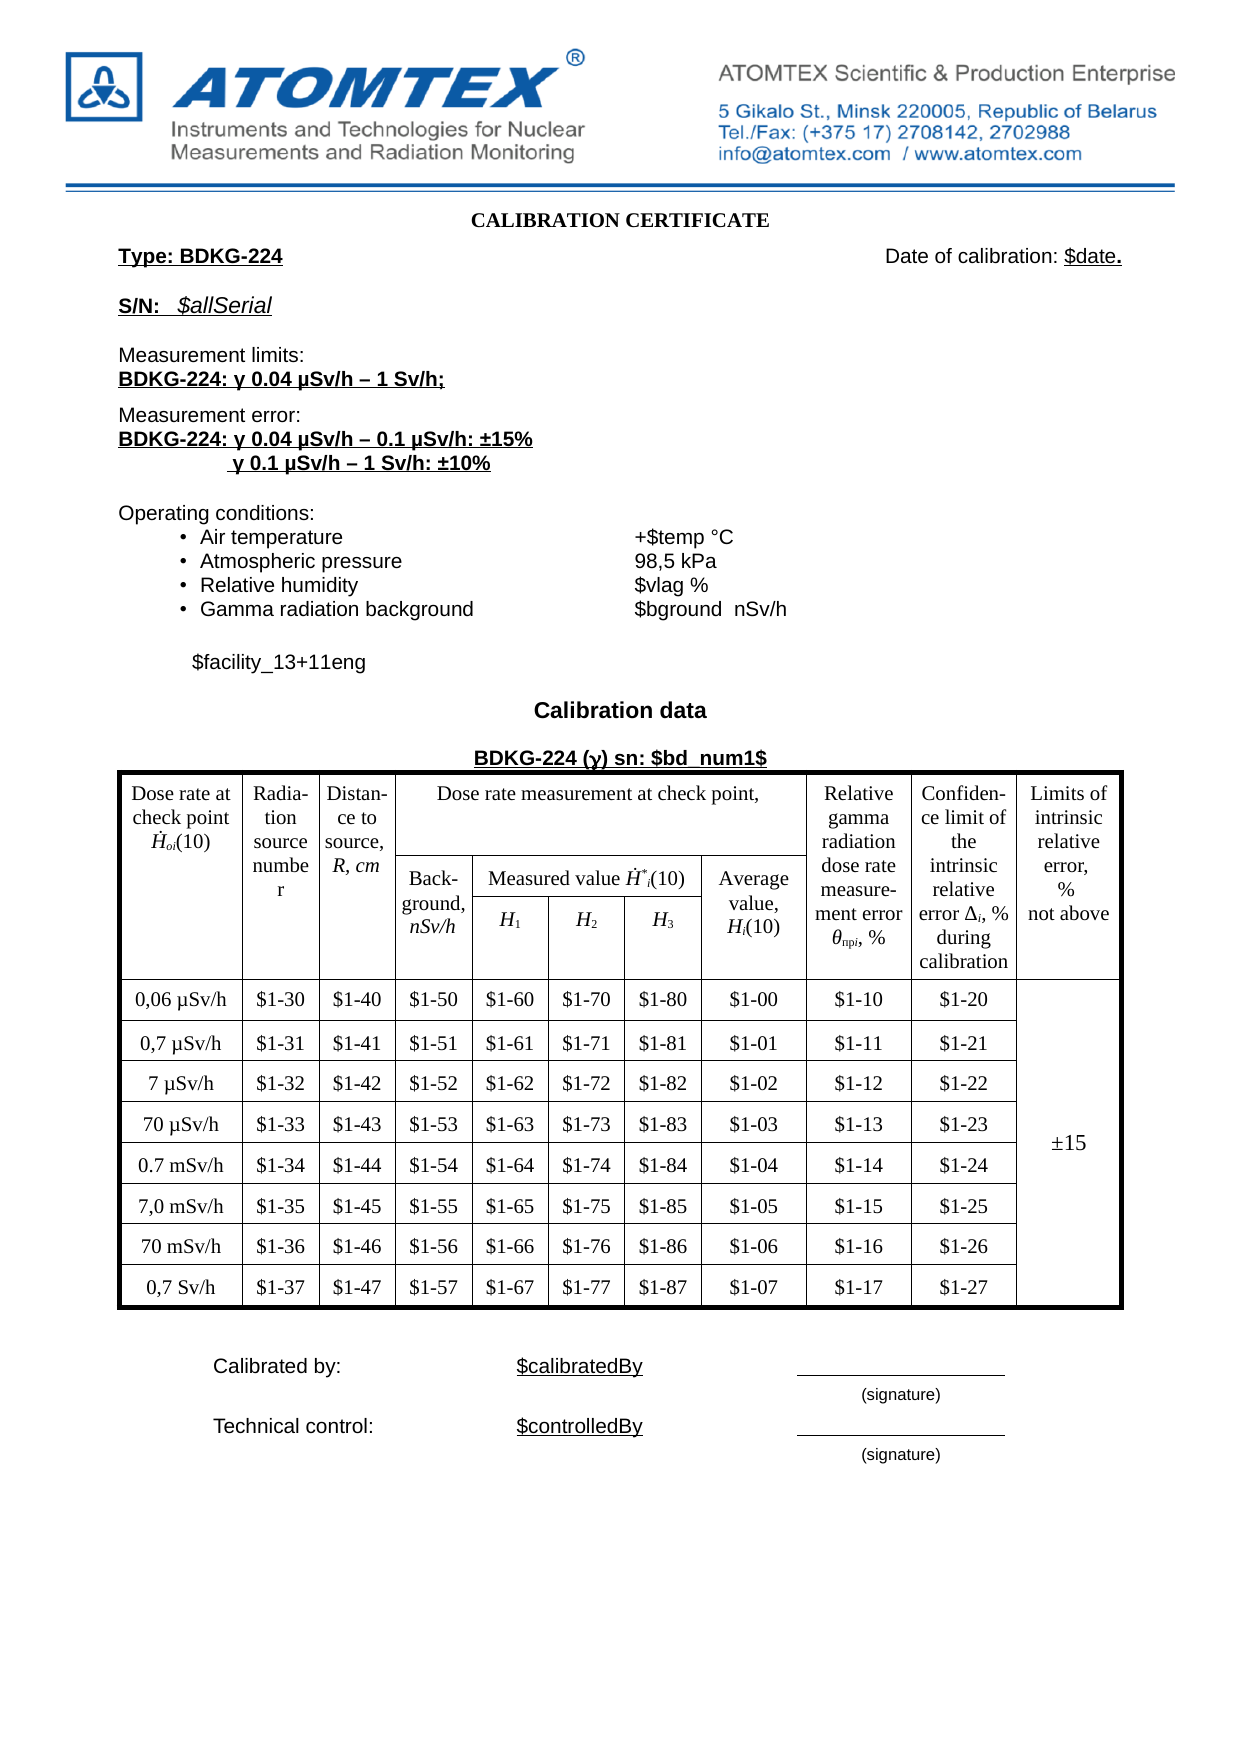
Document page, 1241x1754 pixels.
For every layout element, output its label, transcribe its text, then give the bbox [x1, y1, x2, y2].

table_cell $1-52 [396, 1061, 472, 1101]
table_cell $controlledBy [514, 1411, 771, 1441]
table_cell $1-26 [912, 1224, 1016, 1264]
table_cell $1-36 [243, 1224, 319, 1264]
table_cell $1-73 [549, 1102, 624, 1142]
text Measurement error: [118, 402, 1122, 426]
table_cell Relative gamma radiation dose rate measure-ment error θпрi, % [807, 775, 911, 979]
table_cell Dose rate measurement at check point, [396, 775, 806, 855]
table_cell 0,7 µSv/h [122, 1021, 242, 1060]
text $facility_13+11eng [118, 649, 1122, 673]
table_cell Technical control: [210, 1411, 513, 1441]
text S/N: $allSerial [118, 292, 1122, 318]
table_cell $1-33 [243, 1102, 319, 1142]
table_cell Distan-ce to source, R, сm [320, 775, 395, 979]
table_cell $1-47 [320, 1265, 395, 1305]
table_cell $1-16 [807, 1224, 911, 1264]
table_cell $1-12 [807, 1061, 911, 1101]
table_cell $1-60 [473, 980, 548, 1020]
table_cell $1-07 [702, 1265, 806, 1305]
table_cell H3 [625, 897, 701, 979]
table_cell $1-81 [625, 1021, 701, 1060]
table_cell $1-44 [320, 1143, 395, 1183]
table_cell [514, 1381, 771, 1411]
table_cell $1-62 [473, 1061, 548, 1101]
text BDKG-224: γ 0.04 µSv/h – 0.1 µSv/h: ±15% [118, 426, 1122, 450]
table_cell $1-24 [912, 1143, 1016, 1183]
table_cell Dose rate at check point Ḣoi(10) [122, 775, 242, 979]
text BDKG-224: γ 0.04 µSv/h – 1 Sv/h; [118, 366, 1122, 390]
table_cell $1-22 [912, 1061, 1016, 1101]
table_cell $1-04 [702, 1143, 806, 1183]
table_cell $1-57 [396, 1265, 472, 1305]
table_cell $1-32 [243, 1061, 319, 1101]
table_cell $1-80 [625, 980, 701, 1020]
table_cell $1-02 [702, 1061, 806, 1101]
text CALIBRATION CERTIFICATE [118, 208, 1122, 232]
table_cell [210, 1441, 513, 1471]
list Air temperature +$temp °C [179, 524, 1122, 549]
table_cell $1-56 [396, 1224, 472, 1264]
table_cell $1-27 [912, 1265, 1016, 1305]
table_cell $1-54 [396, 1143, 472, 1183]
table_cell $1-66 [473, 1224, 548, 1264]
list Gamma radiation background $bground nSv/h [179, 597, 1122, 621]
table_cell $1-30 [243, 980, 319, 1020]
table_cell $1-70 [549, 980, 624, 1020]
table_cell Confiden-ce limit of the intrinsic relative error Δi, % during calibration [912, 775, 1016, 979]
table_cell $1-03 [702, 1102, 806, 1142]
table_cell (signature) [771, 1381, 1030, 1411]
text Measurement limits: [118, 342, 1122, 366]
table_cell $1-14 [807, 1143, 911, 1183]
table_cell $1-87 [625, 1265, 701, 1305]
text γ 0.1 µSv/h – 1 Sv/h: ±10% [118, 450, 1122, 474]
table_cell [771, 1411, 1030, 1441]
table_cell $1-20 [912, 980, 1016, 1020]
table_cell $1-10 [807, 980, 911, 1020]
table_cell $1-21 [912, 1021, 1016, 1060]
table_header $calibratedBy [514, 1351, 771, 1381]
table_cell (signature) [771, 1441, 1030, 1471]
table_cell $1-13 [807, 1102, 911, 1142]
table_cell $1-50 [396, 980, 472, 1020]
table_cell 7,0 mSv/h [122, 1184, 242, 1223]
table_cell [210, 1381, 513, 1411]
table_cell $1-37 [243, 1265, 319, 1305]
table_cell $1-43 [320, 1102, 395, 1142]
table_cell $1-85 [625, 1184, 701, 1223]
table_cell $1-63 [473, 1102, 548, 1142]
table_cell $1-72 [549, 1061, 624, 1101]
text Calibration data [118, 697, 1122, 724]
table_cell $1-40 [320, 980, 395, 1020]
table_cell $1-86 [625, 1224, 701, 1264]
table_cell 70 mSv/h [122, 1224, 242, 1264]
table_cell $1-11 [807, 1021, 911, 1060]
table_cell $1-84 [625, 1143, 701, 1183]
table_cell $1-65 [473, 1184, 548, 1223]
table_cell Measured value Ḣ*i(10) [473, 856, 701, 896]
table_cell $1-31 [243, 1021, 319, 1060]
table_cell 0,06 µSv/h [122, 980, 242, 1020]
list Relative humidity $vlag % [179, 573, 1122, 597]
table_cell Back-ground, nSv/h [396, 856, 472, 979]
table_cell $1-53 [396, 1102, 472, 1142]
table_cell $1-83 [625, 1102, 701, 1142]
table_cell $1-75 [549, 1184, 624, 1223]
table_cell $1-74 [549, 1143, 624, 1183]
table_header [771, 1351, 1030, 1381]
table_cell $1-46 [320, 1224, 395, 1264]
table_cell $1-64 [473, 1143, 548, 1183]
text Type: BDKG-224 Date of calibration: $date. [118, 244, 1122, 268]
table_cell $1-45 [320, 1184, 395, 1223]
table_cell H2 [549, 897, 624, 979]
table_cell 7 µSv/h [122, 1061, 242, 1101]
table_cell 0,7 Sv/h [122, 1265, 242, 1305]
table_cell $1-17 [807, 1265, 911, 1305]
table_header BDKG-224 (γ) sn: $bd_num1$ [119, 724, 1121, 770]
table_cell $1-55 [396, 1184, 472, 1223]
table_cell $1-82 [625, 1061, 701, 1101]
table_cell ±15 [1017, 980, 1119, 1305]
table_cell $1-01 [702, 1021, 806, 1060]
list Atmospheric pressure 98,5 kPa [179, 549, 1122, 573]
table_cell $1-76 [549, 1224, 624, 1264]
table_cell Average value, Hi(10) [702, 856, 806, 979]
table_cell $1-51 [396, 1021, 472, 1060]
table_cell $1-15 [807, 1184, 911, 1223]
table_cell $1-35 [243, 1184, 319, 1223]
table_cell $1-61 [473, 1021, 548, 1060]
table_cell $1-23 [912, 1102, 1016, 1142]
table_cell $1-34 [243, 1143, 319, 1183]
text Operating conditions: [118, 501, 1122, 524]
table_cell $1-25 [912, 1184, 1016, 1223]
table_cell $1-67 [473, 1265, 548, 1305]
table_cell H1 [473, 897, 548, 979]
table_cell $1-77 [549, 1265, 624, 1305]
table_cell Radia-tion source number [243, 775, 319, 979]
table_cell $1-71 [549, 1021, 624, 1060]
table_cell $1-06 [702, 1224, 806, 1264]
table_header Calibrated by: [210, 1351, 513, 1381]
table_cell $1-05 [702, 1184, 806, 1223]
table_cell $1-41 [320, 1021, 395, 1060]
table_cell Limits of intrinsic relative error, % not above [1017, 775, 1119, 979]
table_cell $1-42 [320, 1061, 395, 1101]
table_cell $1-00 [702, 980, 806, 1020]
table_cell 70 µSv/h [122, 1102, 242, 1142]
table_cell 0.7 mSv/h [122, 1143, 242, 1183]
table_cell [514, 1441, 771, 1471]
